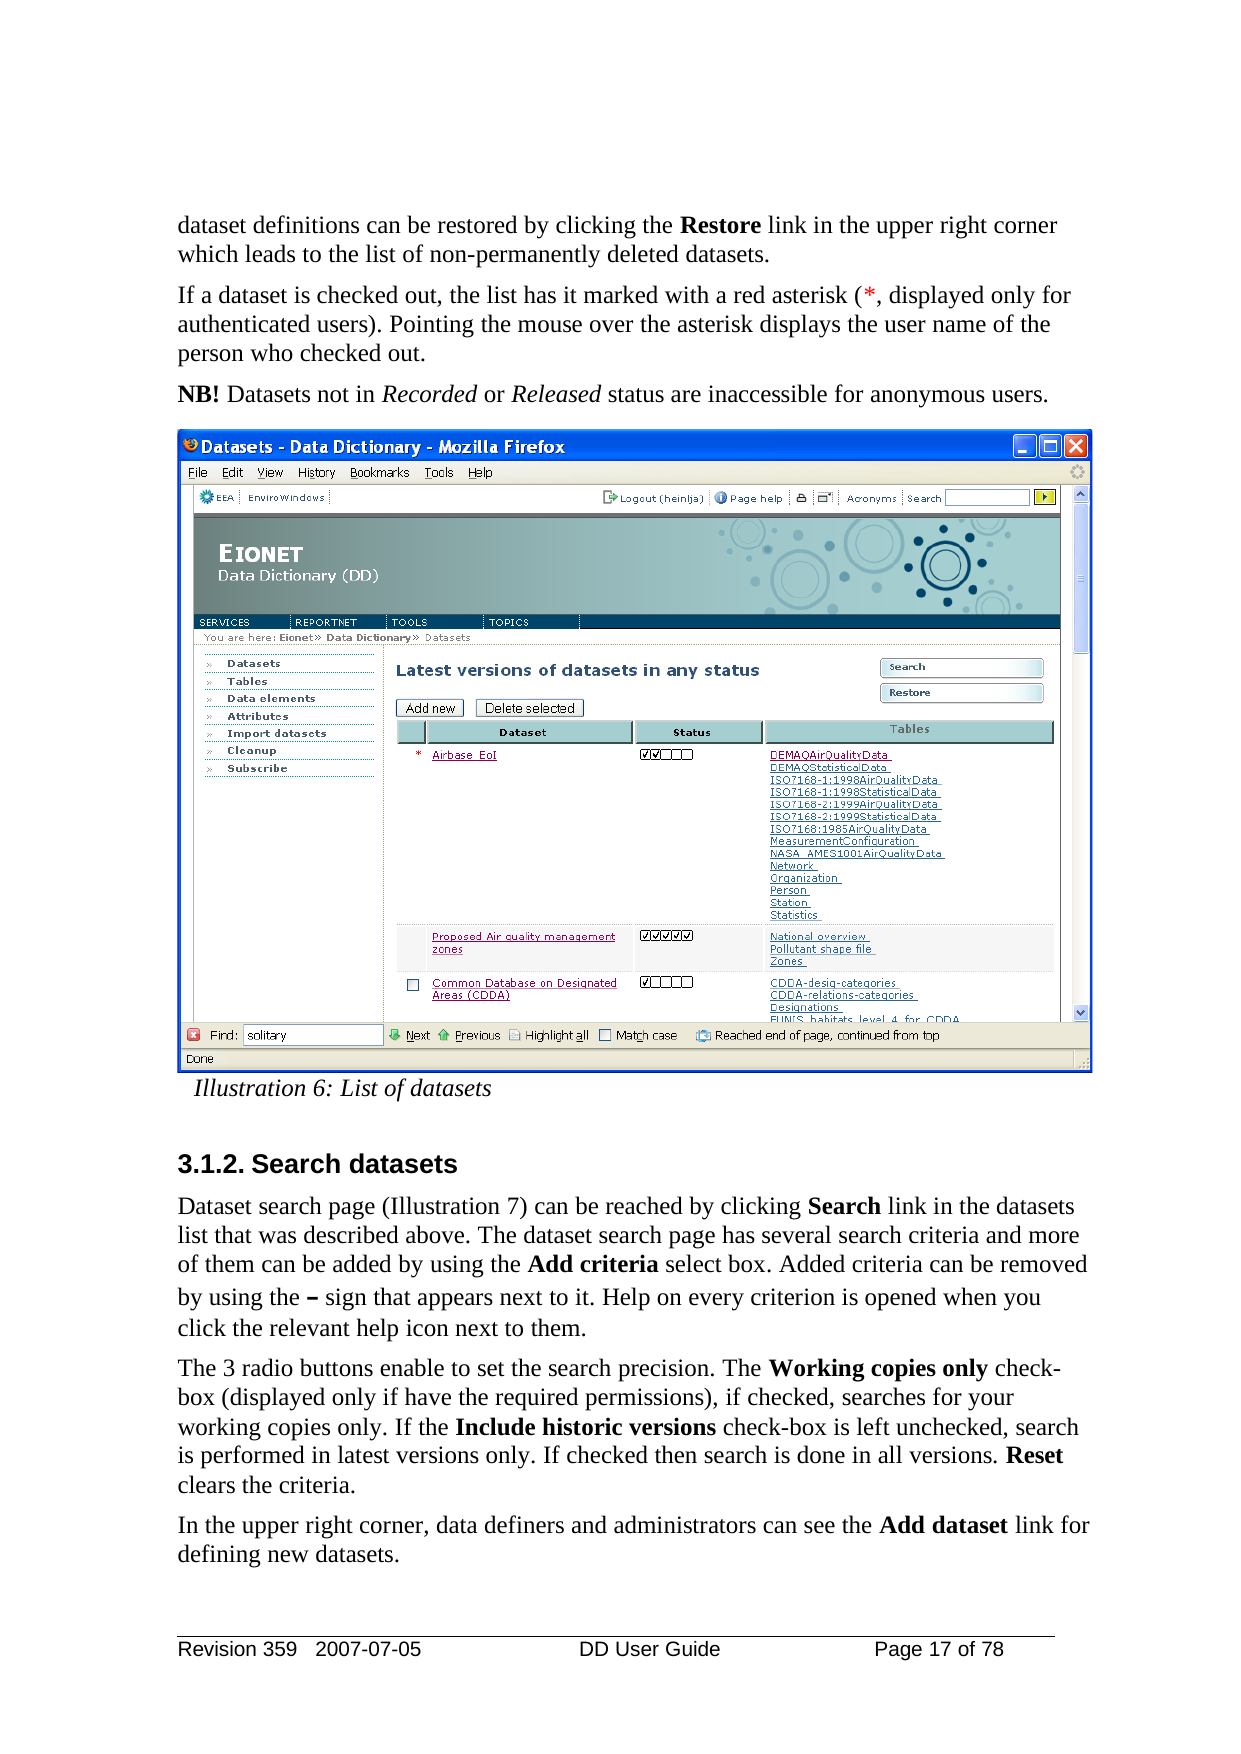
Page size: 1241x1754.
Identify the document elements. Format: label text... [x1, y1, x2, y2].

text In the upper right corner, data definers and administrators can see the Add dataset link for defining new datasets. [177, 1510, 1092, 1568]
text If a dataset is checked out, the list has it marked with a red asterisk (*, displayed only for authenticated users). Pointing the mouse over the asterisk displays the user name of the person who checked out. [177, 280, 1092, 367]
text NB! Datasets not in Recorded or Released status are inaccessible for anonymous users. [177, 379, 1092, 408]
text The 3 radio buttons enable to set the search precision. The Working copies only check-box (displayed only if have the required permissions), if checked, searches for your working copies only. If the Include historic versions check-box is left unchecked, search is performed in latest versions only. If checked then search is done in all versions. Reset clears the criteria. [177, 1353, 1092, 1498]
subtitle Search datasets [177, 1148, 1092, 1179]
text Dataset search page (Illustration 7) can be reached by clicking Search link in the datasets list that was described above. The dataset search page has several search criteria and more of them can be added by using the Add criteria select box. Added criteria can be removed by using the – sign that appears next to it. Help on every criterion is opened when you click the relevant help icon next to them. [177, 1191, 1092, 1341]
picture [177, 429, 1093, 1073]
text Illustration 6: List of datasets [194, 1073, 1076, 1102]
text dataset definitions can be restored by clicking the Restore link in the upper right corner which leads to the list of non-permanently deleted datasets. [177, 210, 1092, 268]
